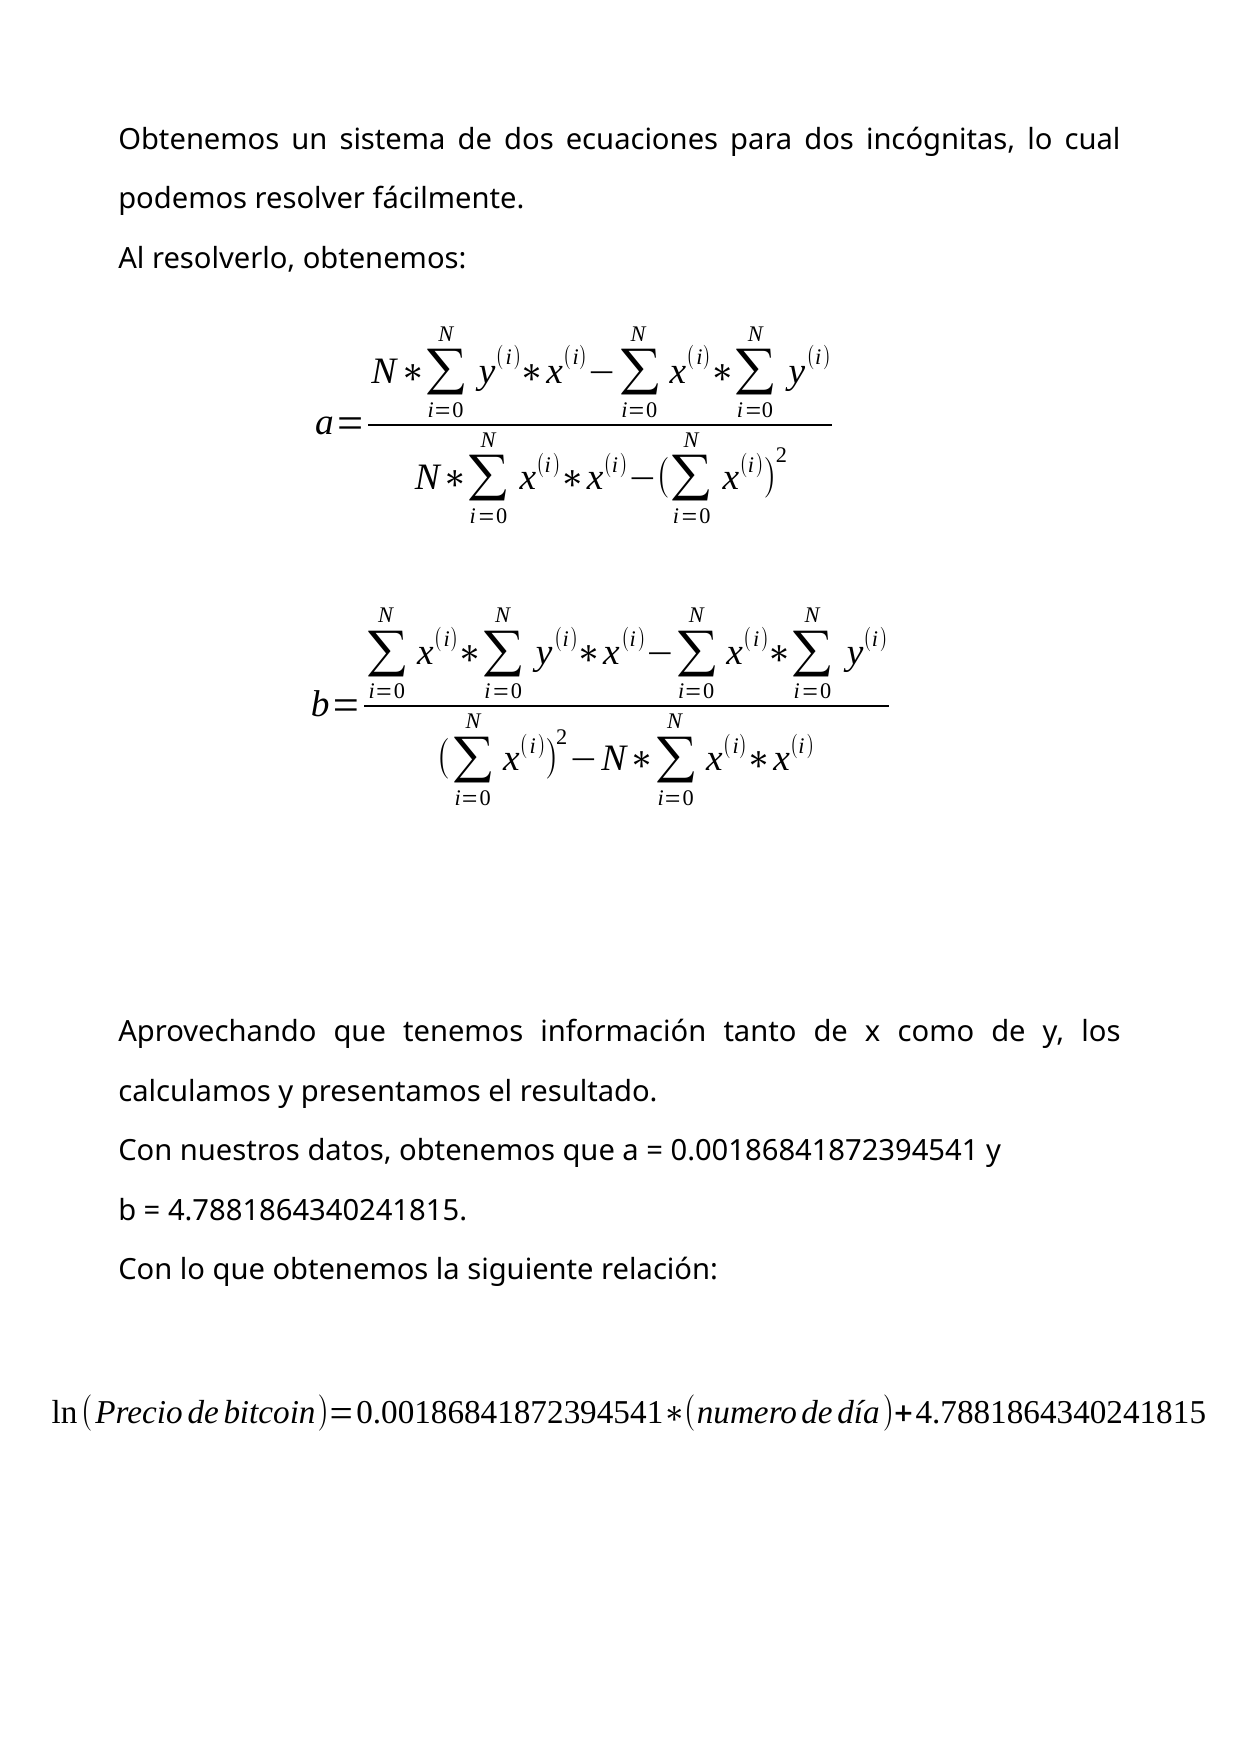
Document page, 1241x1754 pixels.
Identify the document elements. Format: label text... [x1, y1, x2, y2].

text Con nuestros datos, obtenemos que a = 0.00186841872394541 y [118, 1129, 1122, 1169]
text Aprovechando que tenemos información tanto de x como de y, los calculamos y presentamos el resultado. [118, 1010, 1122, 1109]
text Al resolverlo, obtenemos: [118, 237, 1122, 277]
text b = 4.7881864340241815. [118, 1189, 1122, 1228]
text Obtenemos un sistema de dos ecuaciones para dos incógnitas, lo cual podemos resolver fácilmente. [118, 118, 1122, 217]
text Con lo que obtenemos la siguiente relación: [118, 1248, 1122, 1288]
